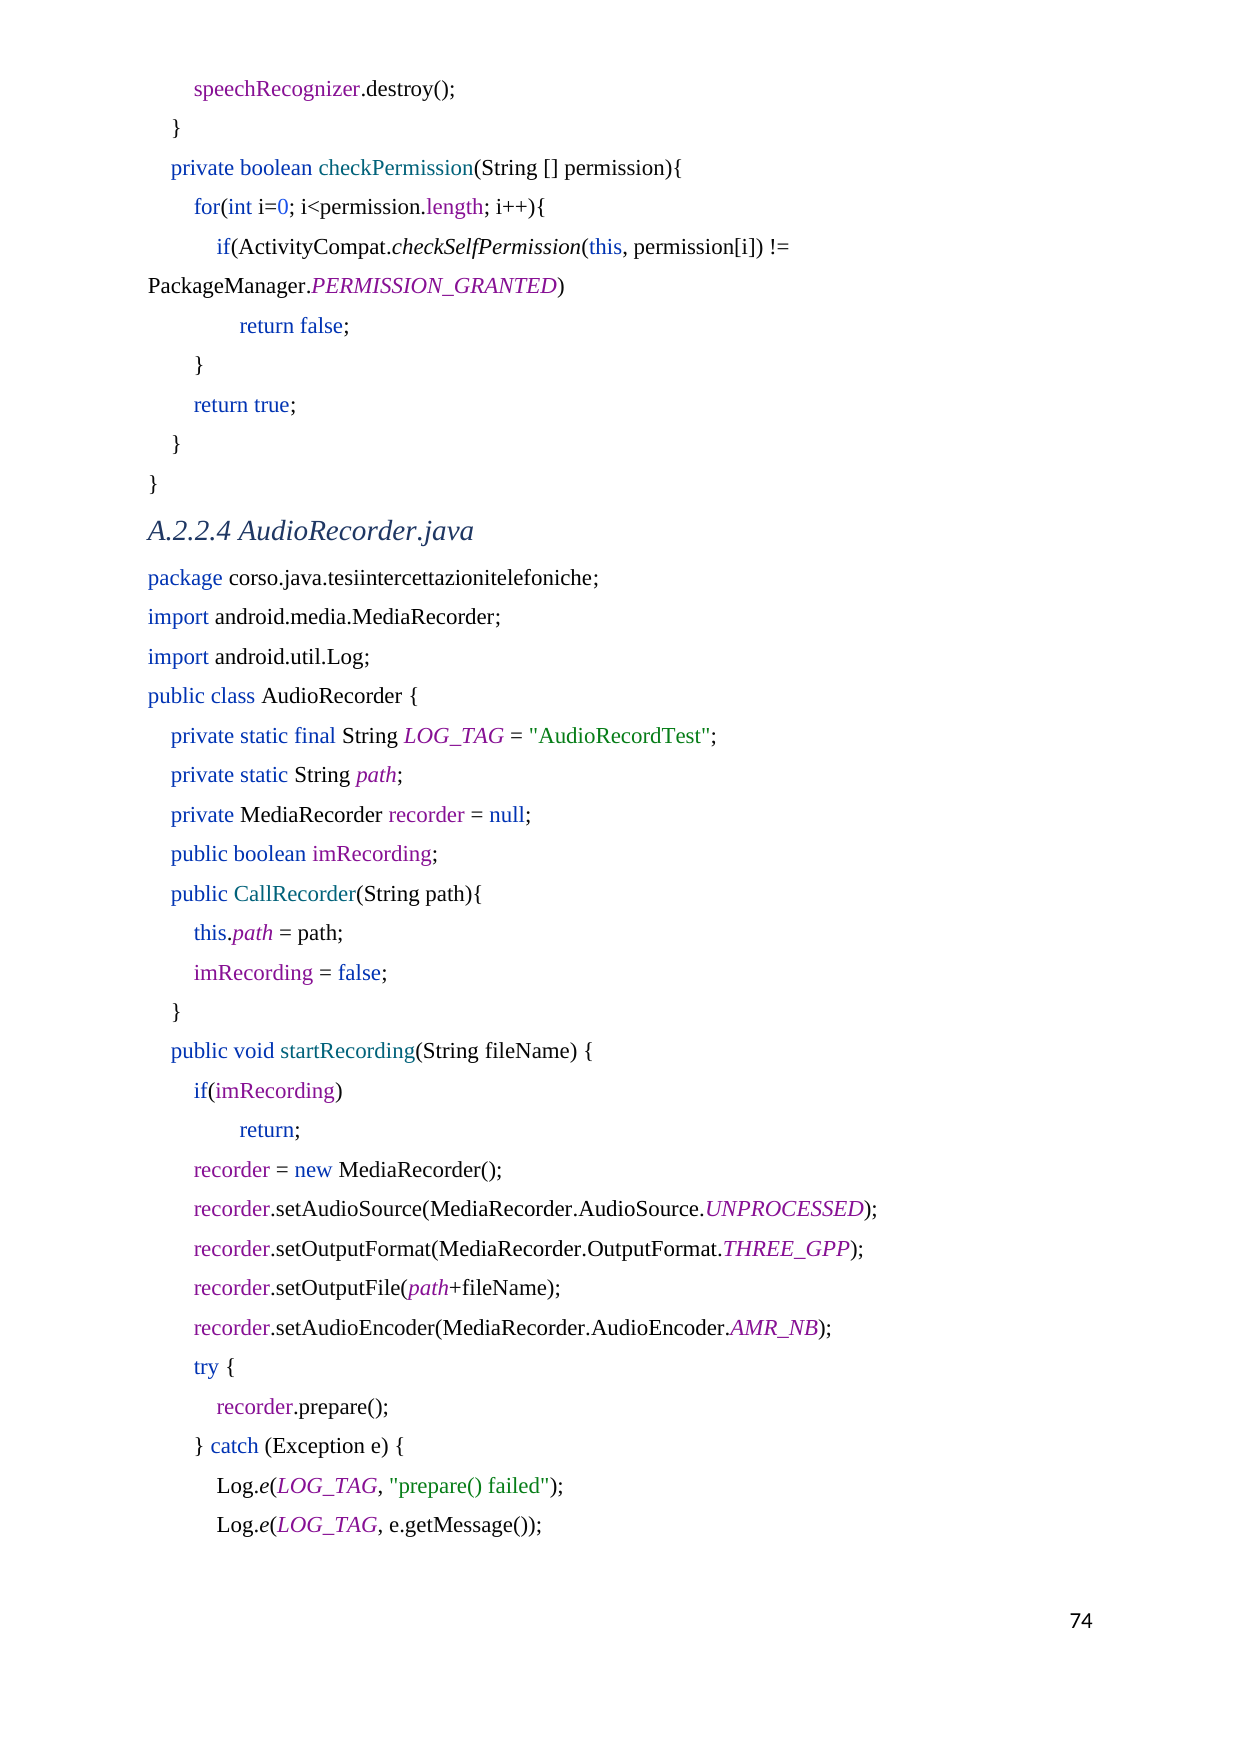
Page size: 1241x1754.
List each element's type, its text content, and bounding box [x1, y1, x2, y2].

text private boolean checkPermission(String [] permission){ for(int i=0; i<permission.length; i++){ if(ActivityCompat.checkSelfPermission(this, permission[i]) != PackageManager.PERMISSION_GRANTED) return false; } return true; } } [148, 154, 1092, 496]
subtitle A.2.2.4 AudioRecorder.java [148, 513, 1092, 547]
text package corso.java.tesiintercettazionitelefoniche; import android.media.MediaRecorder; import android.util.Log; public class AudioRecorder { private static final String LOG_TAG = "AudioRecordTest"; private static String path; private MediaRecorder recorder = null; public boolean imRecording; public CallRecorder(String path){ this.path = path; imRecording = false; } public void startRecording(String fileName) { if(imRecording) return; recorder = new MediaRecorder(); recorder.setAudioSource(MediaRecorder.AudioSource.UNPROCESSED); recorder.setOutputFormat(MediaRecorder.OutputFormat.THREE_GPP); recorder.setOutputFile(path+fileName); recorder.setAudioEncoder(MediaRecorder.AudioEncoder.AMR_NB); try { recorder.prepare(); } catch (Exception e) { Log.e(LOG_TAG, "prepare() failed"); Log.e(LOG_TAG, e.getMessage()); [148, 564, 1092, 1538]
text speechRecognizer.destroy(); } [148, 75, 1092, 141]
